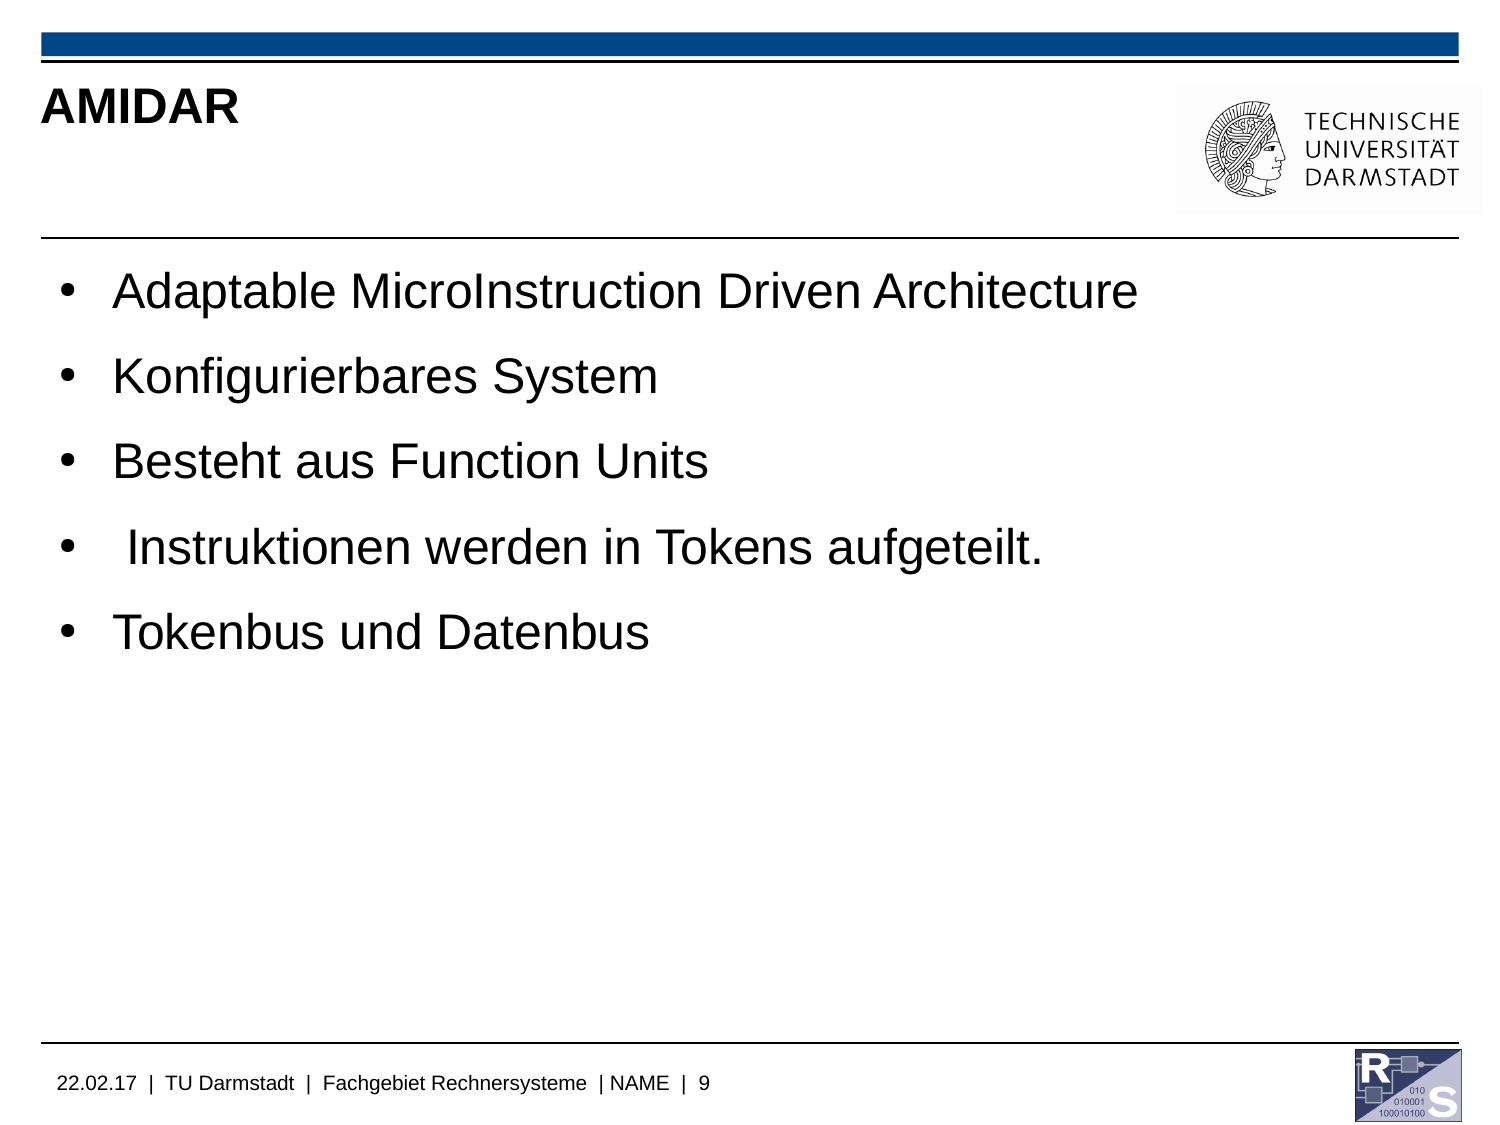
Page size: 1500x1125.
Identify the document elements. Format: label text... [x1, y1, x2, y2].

title AMIDAR [40, 31, 1130, 182]
list Adaptable MicroInstruction Driven Architecture Konfigurierbares System Besteht aus Function Units Instruktionen werden in Tokens aufgeteilt. Tokenbus und Datenbus [41, 263, 1455, 1032]
picture [1355, 1049, 1462, 1122]
